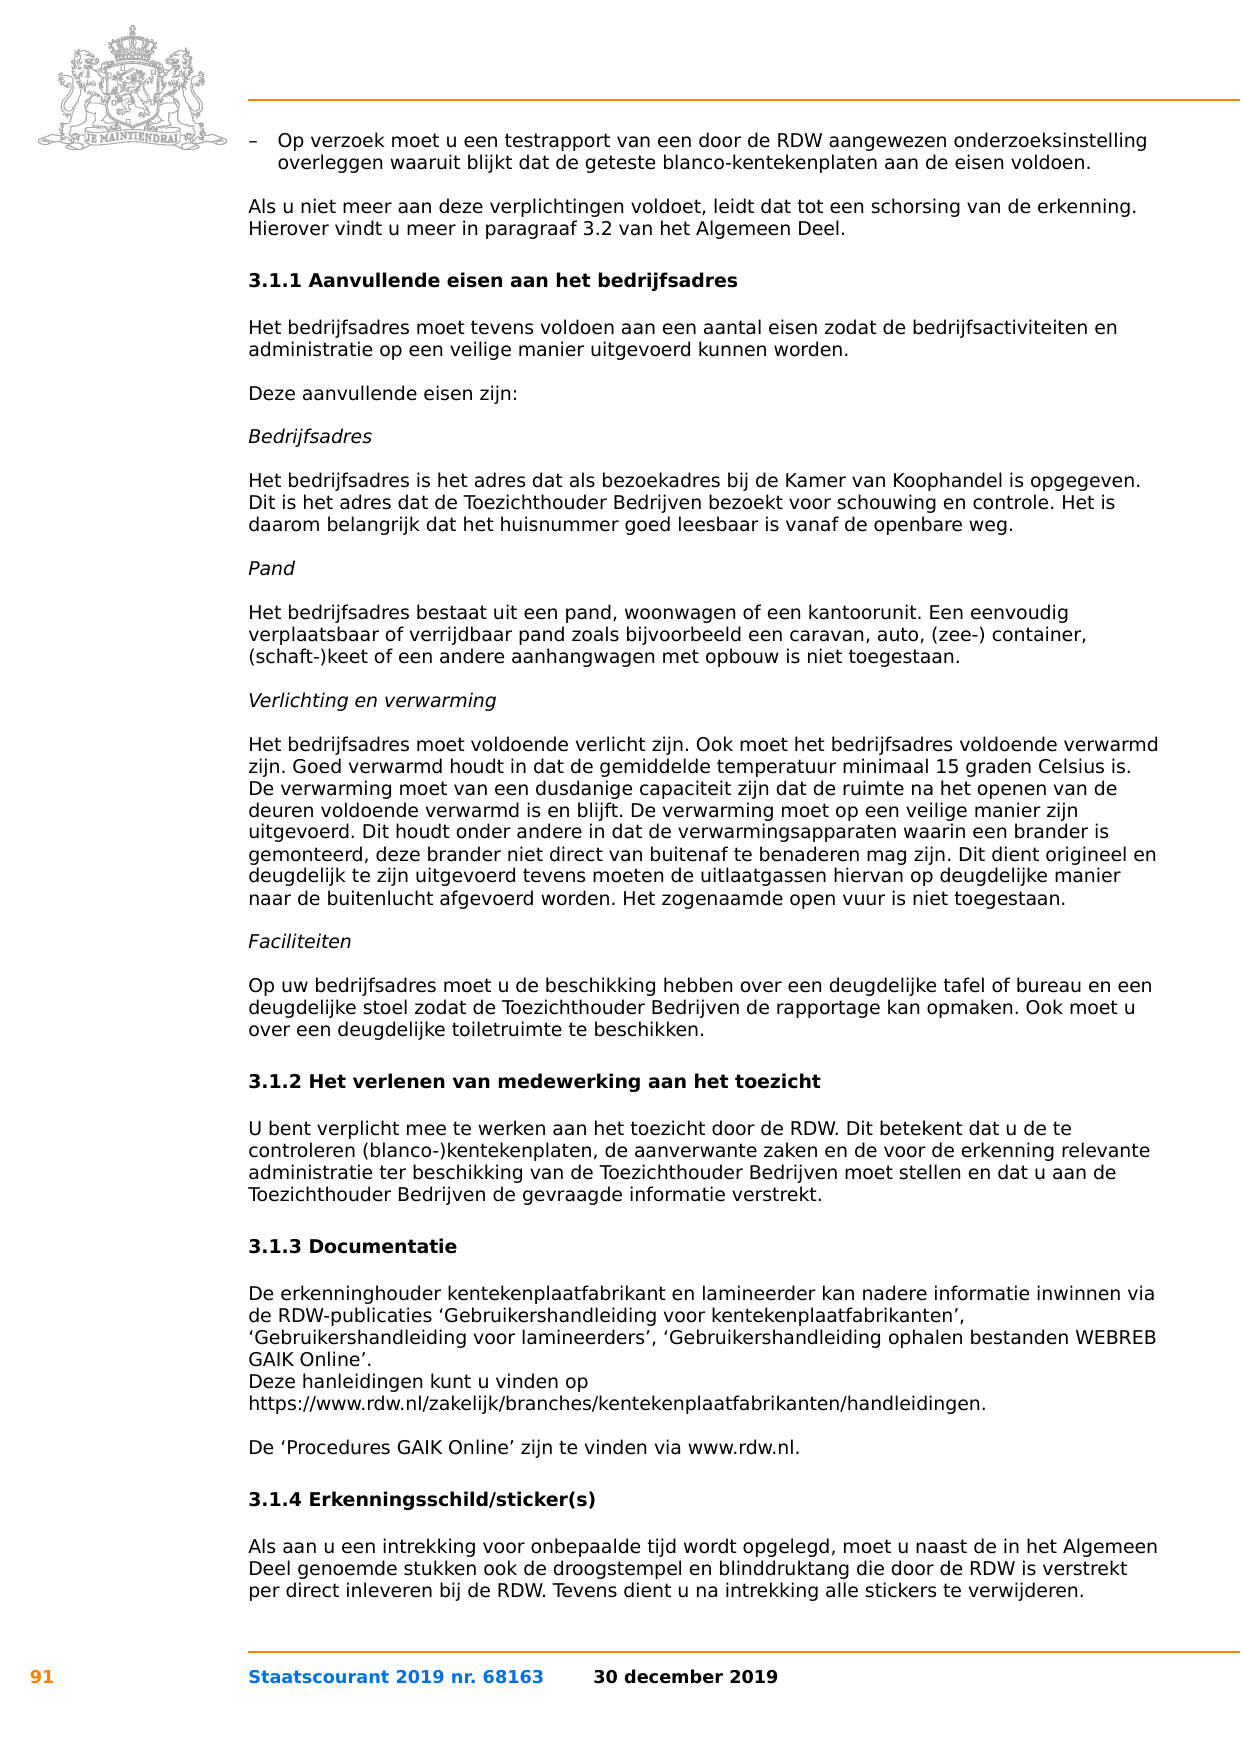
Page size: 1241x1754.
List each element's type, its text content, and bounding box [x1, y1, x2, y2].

subtitle Pand [248, 558, 1163, 580]
text De erkenninghouder kentekenplaatfabrikant en lamineerder kan nadere informatie inwinnen via de RDW-publicaties ‘Gebruikershandleiding voor kentekenplaatfabrikanten’, ‘Gebruikershandleiding voor lamineerders’, ‘Gebruikershandleiding ophalen bestanden WEBREB GAIK Online’. [248, 1283, 1163, 1371]
picture [38, 25, 227, 150]
text Als u niet meer aan deze verplichtingen voldoet, leidt dat tot een schorsing van de erkenning. Hierover vindt u meer in paragraaf 3.2 van het Algemeen Deel. [248, 196, 1163, 240]
subtitle Bedrijfsadres [248, 426, 1163, 448]
subtitle Verlichting en verwarming [248, 690, 1163, 712]
text De ‘Procedures GAIK Online’ zijn te vinden via www.rdw.nl. [248, 1437, 1163, 1459]
text Als aan u een intrekking voor onbepaalde tijd wordt opgelegd, moet u naast de in het Algemeen Deel genoemde stukken ook de droogstempel en blinddruktang die door de RDW is verstrekt per direct inleveren bij de RDW. Tevens dient u na intrekking alle stickers te verwijderen. [248, 1536, 1163, 1602]
text Het bedrijfsadres moet voldoende verlicht zijn. Ook moet het bedrijfsadres voldoende verwarmd zijn. Goed verwarmd houdt in dat de gemiddelde temperatuur minimaal 15 graden Celsius is. De verwarming moet van een dusdanige capaciteit zijn dat de ruimte na het openen van de deuren voldoende verwarmd is en blijft. De verwarming moet op een veilige manier zijn uitgevoerd. Dit houdt onder andere in dat de verwarmingsapparaten waarin een brander is gemonteerd, deze brander niet direct van buitenaf te benaderen mag zijn. Dit dient origineel en deugdelijk te zijn uitgevoerd tevens moeten de uitlaatgassen hiervan op deugdelijke manier naar de buitenlucht afgevoerd worden. Het zogenaamde open vuur is niet toegestaan. [248, 733, 1163, 909]
subtitle Faciliteiten [248, 931, 1163, 953]
subtitle 3.1.4 Erkenningsschild/sticker(s) [248, 1489, 1163, 1511]
text U bent verplicht mee te werken aan het toezicht door de RDW. Dit betekent dat u de te controleren (blanco-)kentekenplaten, de aanverwante zaken en de voor de erkenning relevante administratie ter beschikking van de Toezichthouder Bedrijven moet stellen en dat u aan de Toezichthouder Bedrijven de gevraagde informatie verstrekt. [248, 1118, 1163, 1206]
subtitle 3.1.3 Documentatie [248, 1236, 1163, 1258]
text Deze hanleidingen kunt u vinden op https://www.rdw.nl/zakelijk/branches/kentekenplaatfabrikanten/handleidingen. [248, 1371, 1163, 1415]
text Op uw bedrijfsadres moet u de beschikking hebben over een deugdelijke tafel of bureau en een deugdelijke stoel zodat de Toezichthouder Bedrijven de rapportage kan opmaken. Ook moet u over een deugdelijke toiletruimte te beschikken. [248, 975, 1163, 1041]
text Deze aanvullende eisen zijn: [248, 382, 1163, 404]
text Het bedrijfsadres moet tevens voldoen aan een aantal eisen zodat de bedrijfsactiviteiten en administratie op een veilige manier uitgevoerd kunnen worden. [248, 317, 1163, 361]
text – Op verzoek moet u een testrapport van een door de RDW aangewezen onderzoeksinstelling overleggen waaruit blijkt dat de geteste blanco-kentekenplaten aan de eisen voldoen. [248, 130, 1163, 174]
text Het bedrijfsadres is het adres dat als bezoekadres bij de Kamer van Koophandel is opgegeven. Dit is het adres dat de Toezichthouder Bedrijven bezoekt voor schouwing en controle. Het is daarom belangrijk dat het huisnummer goed leesbaar is vanaf de openbare weg. [248, 470, 1163, 536]
subtitle 3.1.2 Het verlenen van medewerking aan het toezicht [248, 1071, 1163, 1093]
subtitle 3.1.1 Aanvullende eisen aan het bedrijfsadres [248, 270, 1163, 292]
text Het bedrijfsadres bestaat uit een pand, woonwagen of een kantoorunit. Een eenvoudig verplaatsbaar of verrijdbaar pand zoals bijvoorbeeld een caravan, auto, (zee-) container, (schaft-)keet of een andere aanhangwagen met opbouw is niet toegestaan. [248, 602, 1163, 668]
